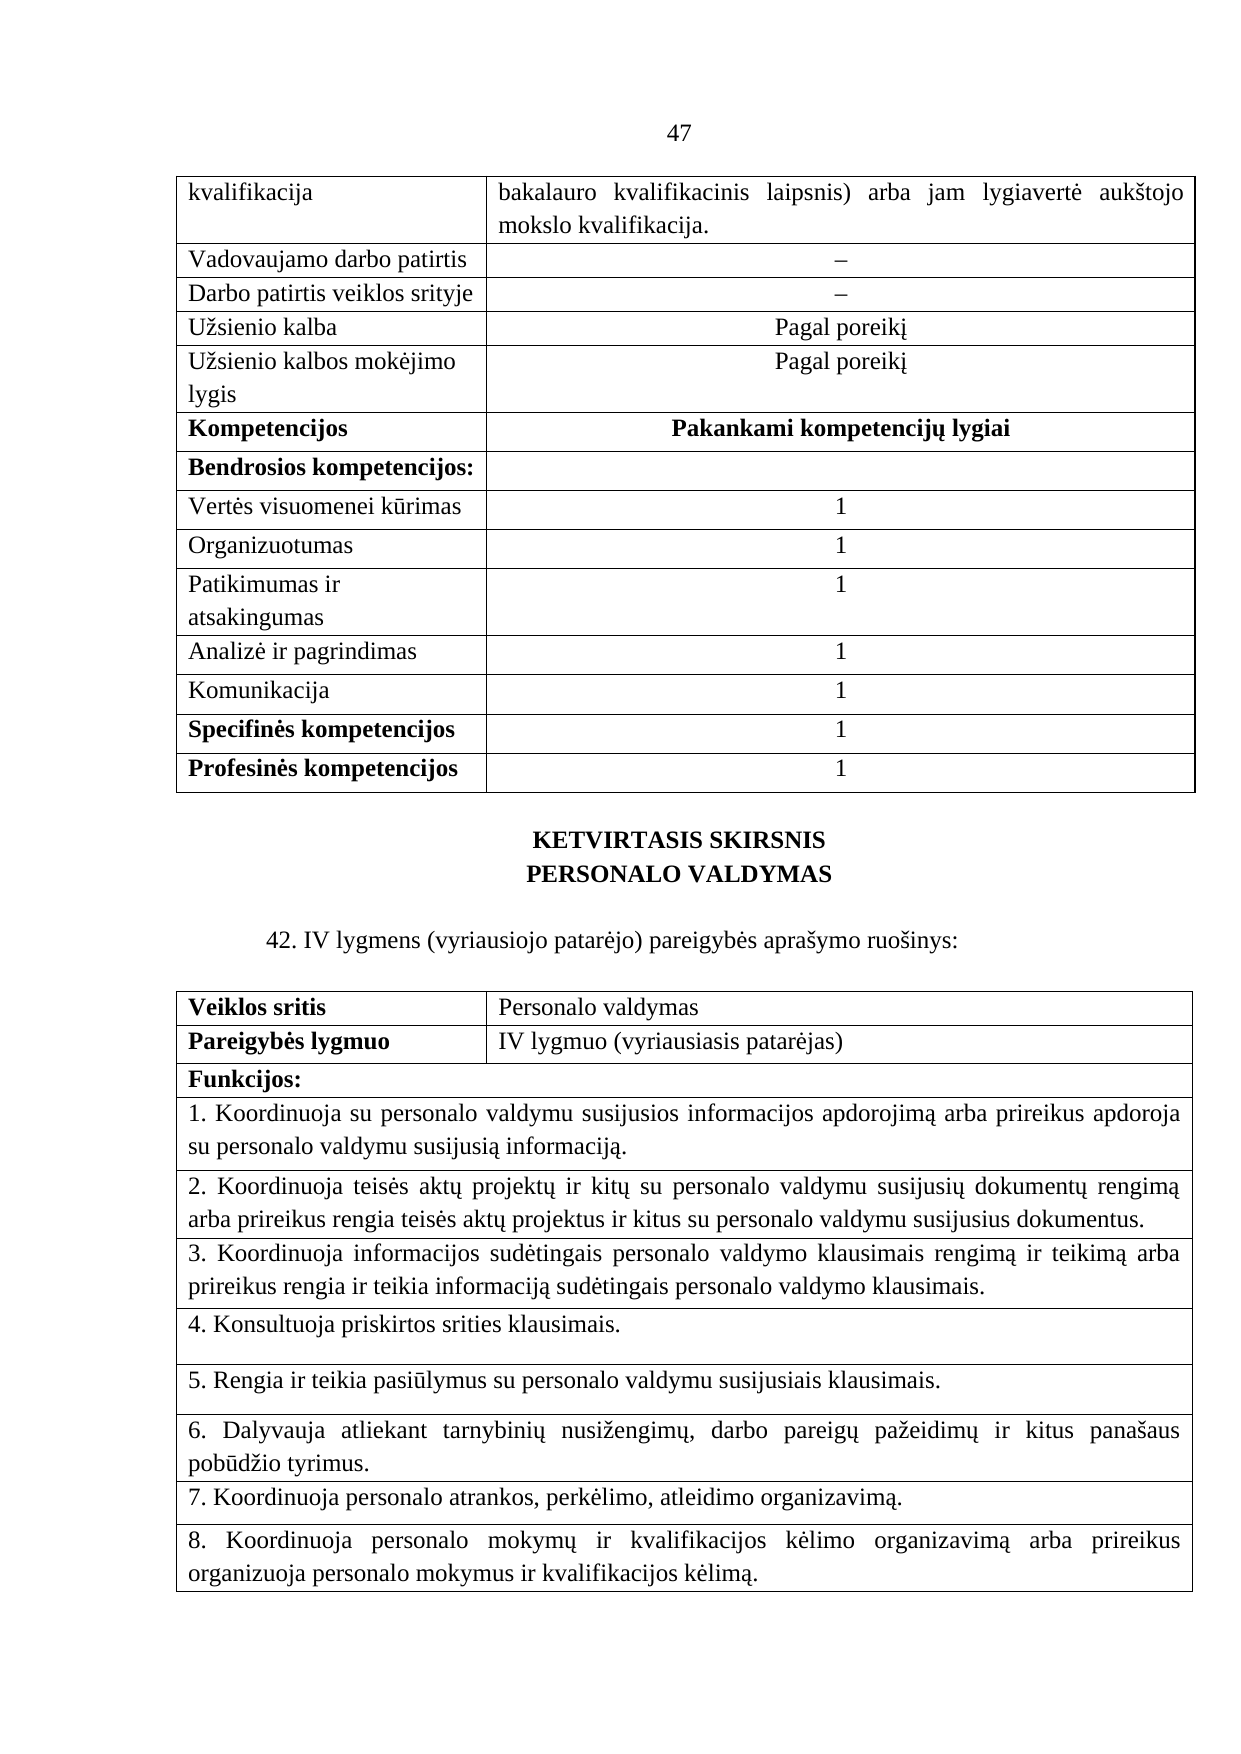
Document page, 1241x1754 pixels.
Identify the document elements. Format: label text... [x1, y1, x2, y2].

table_cell Užsienio kalbos mokėjimo lygis [177, 346, 486, 412]
table_cell Vertės visuomenei kūrimas [177, 491, 486, 529]
table_cell Organizuotumas [177, 530, 486, 568]
table_cell IV lygmuo (vyriausiasis patarėjas) [487, 1026, 1192, 1063]
table_cell Specifinės kompetencijos [177, 715, 486, 752]
table_cell Profesinės kompetencijos [177, 754, 486, 792]
table_cell Pakankami kompetencijų lygiai [487, 413, 1194, 451]
table_cell Kompetencijos [177, 413, 486, 451]
table_cell [487, 452, 1194, 490]
table_cell 1 [487, 569, 1194, 635]
table_cell bakalauro kvalifikacinis laipsnis) arba jam lygiavertė aukštojo mokslo kvalifikacija. [487, 177, 1194, 243]
table_cell Komunikacija [177, 675, 486, 713]
table_cell Pareigybės lygmuo [177, 1026, 486, 1063]
table_cell 1. Koordinuoja su personalo valdymu susijusios informacijos apdorojimą arba prireikus apdoroja su personalo valdymu susijusią informaciją. [177, 1098, 1192, 1170]
table_cell Analizė ir pagrindimas [177, 636, 486, 674]
table_cell 2. Koordinuoja teisės aktų projektų ir kitų su personalo valdymu susijusių dokumentų rengimą arba prireikus rengia teisės aktų projektus ir kitus su personalo valdymu susijusius dokumentus. [177, 1171, 1192, 1237]
table_cell 5. Rengia ir teikia pasiūlymus su personalo valdymu susijusiais klausimais. [177, 1365, 1192, 1414]
table_cell 1 [487, 754, 1194, 792]
table_cell 1 [487, 530, 1194, 568]
table_header Veiklos sritis [177, 992, 486, 1025]
table_cell 8. Koordinuoja personalo mokymų ir kvalifikacijos kėlimo organizavimą arba prireikus organizuoja personalo mokymus ir kvalifikacijos kėlimą. [177, 1525, 1192, 1591]
table_cell Patikimumas ir atsakingumas [177, 569, 486, 635]
text PERSONALO VALDYMAS [177, 859, 1181, 887]
table_cell Užsienio kalba [177, 312, 486, 345]
table_cell Pagal poreikį [487, 346, 1194, 412]
table_cell Bendrosios kompetencijos: [177, 452, 486, 490]
table_cell 3. Koordinuoja informacijos sudėtingais personalo valdymo klausimais rengimą ir teikimą arba prireikus rengia ir teikia informaciją sudėtingais personalo valdymo klausimais. [177, 1239, 1192, 1308]
table_cell Pagal poreikį [487, 312, 1194, 345]
table_cell 1 [487, 675, 1194, 713]
table_cell 1 [487, 715, 1194, 752]
table_cell – [487, 244, 1194, 277]
table_header Personalo valdymas [487, 992, 1192, 1025]
table_cell Vadovaujamo darbo patirtis [177, 244, 486, 277]
table_cell Darbo patirtis veiklos srityje [177, 278, 486, 311]
text KETVIRTASIS SKIRSNIS [177, 826, 1181, 854]
table_cell – [487, 278, 1194, 311]
table_cell 4. Konsultuoja priskirtos srities klausimais. [177, 1309, 1192, 1364]
table_cell Funkcijos: [177, 1064, 1192, 1097]
table_cell 1 [487, 636, 1194, 674]
table_cell 7. Koordinuoja personalo atrankos, perkėlimo, atleidimo organizavimą. [177, 1482, 1192, 1524]
table_cell 6. Dalyvauja atliekant tarnybinių nusižengimų, darbo pareigų pažeidimų ir kitus panašaus pobūdžio tyrimus. [177, 1415, 1192, 1481]
table_cell 1 [487, 491, 1194, 529]
table_cell kvalifikacija [177, 177, 486, 243]
text 42. IV lygmens (vyriausiojo patarėjo) pareigybės aprašymo ruošinys: [177, 925, 1181, 953]
